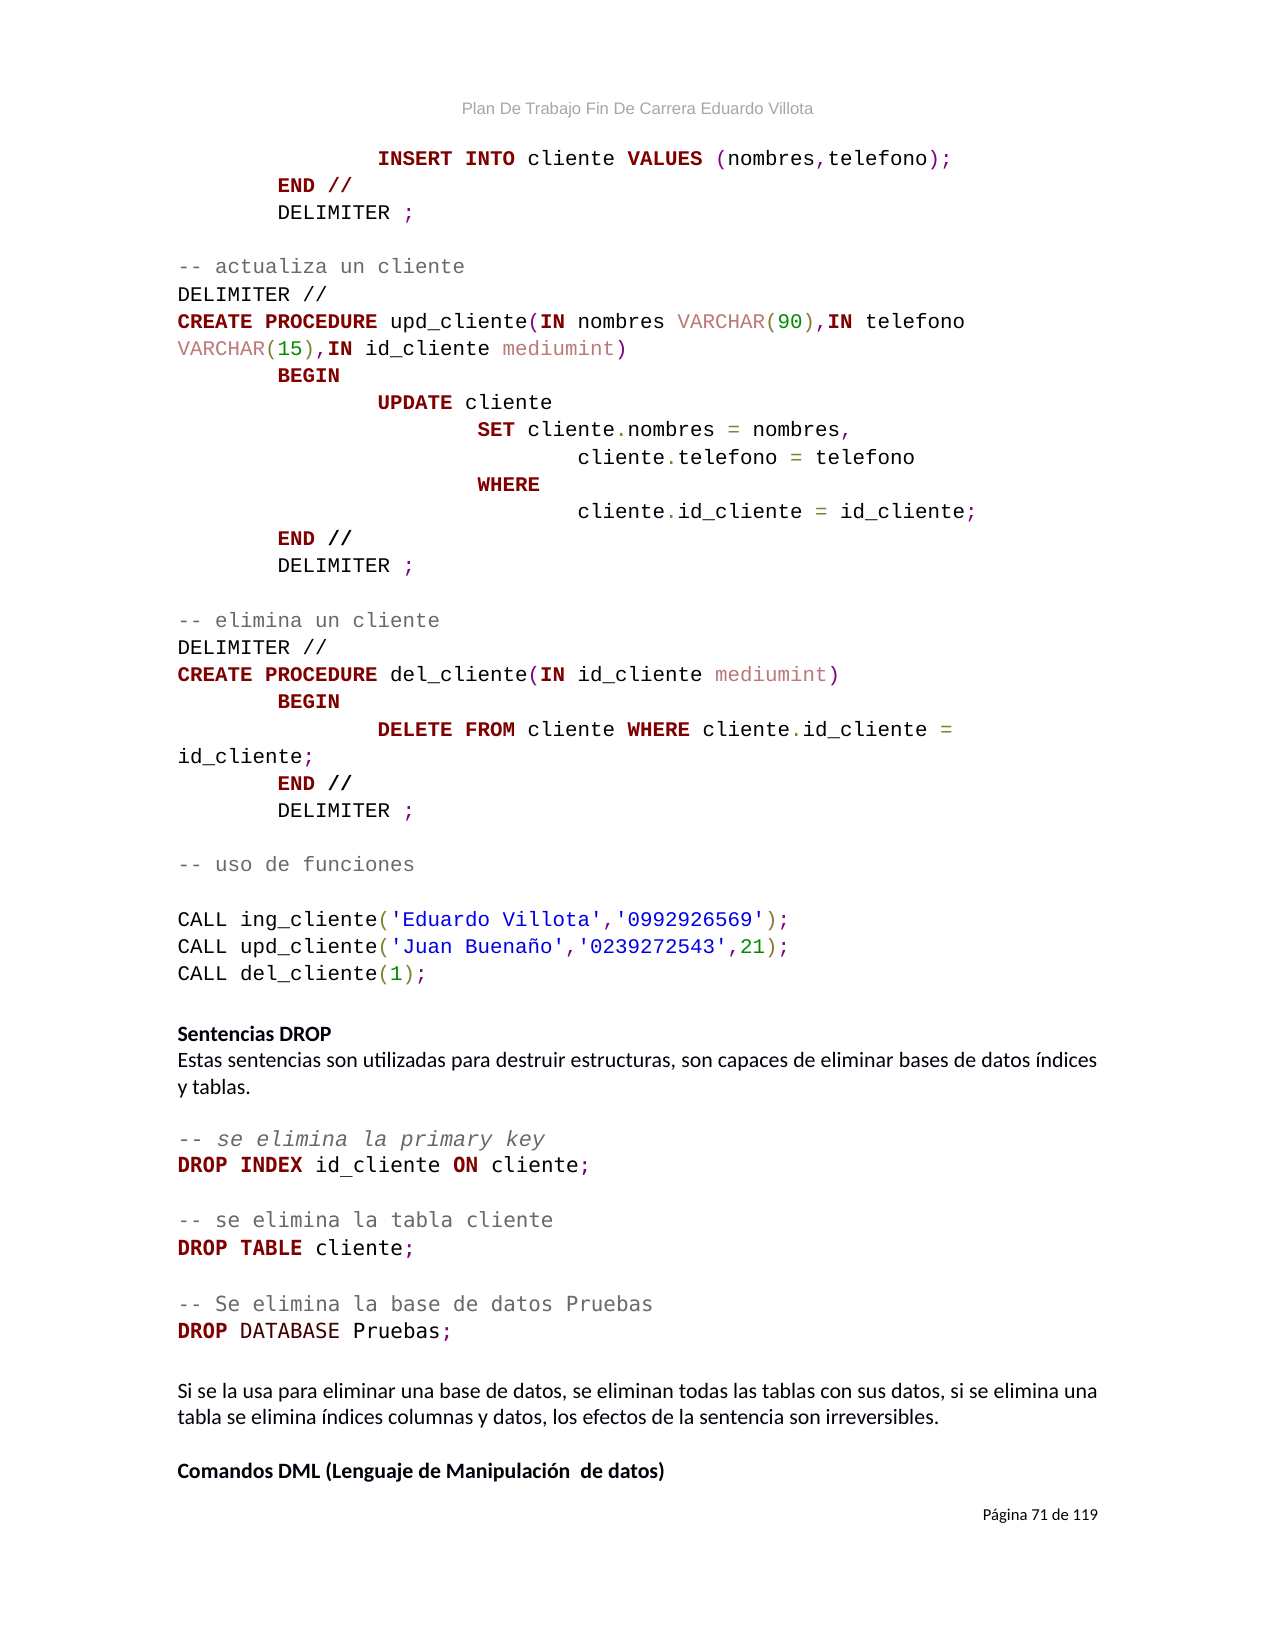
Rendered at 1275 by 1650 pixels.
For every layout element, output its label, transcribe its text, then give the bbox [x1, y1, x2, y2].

text INSERT INTO cliente VALUES (nombres,telefono); [177, 148, 1098, 171]
text BEGIN [177, 691, 1098, 715]
text DROP DATABASE Pruebas; [177, 1319, 1098, 1344]
text CALL del_cliente(1); [177, 963, 1098, 987]
text -- actualiza un cliente [177, 256, 1098, 280]
text WHERE [177, 474, 1098, 497]
text DROP INDEX id_cliente ON cliente; [177, 1153, 1098, 1177]
text END // [177, 773, 1098, 797]
text -- uso de funciones [177, 854, 1098, 878]
text -- elimina un cliente [177, 610, 1098, 633]
text Si se la usa para eliminar una base de datos, se eliminan todas las tablas con sus datos, si se elimina una tabla se elimina índices columnas y datos, los efectos de la sentencia son irreversibles. [177, 1377, 1098, 1430]
text -- Se elimina la base de datos Pruebas [177, 1292, 1098, 1316]
text END // [177, 175, 1098, 198]
text DELIMITER ; [177, 800, 1098, 824]
text Comandos DML (Lenguaje de Manipulación de datos) [177, 1457, 1098, 1483]
text CALL upd_cliente('Juan Buenaño','0239272543',21); [177, 936, 1098, 960]
text BEGIN [177, 365, 1098, 389]
text SET cliente.nombres = nombres, [177, 419, 1098, 443]
text Estas sentencias son utilizadas para destruir estructuras, son capaces de eliminar bases de datos índices y tablas. [177, 1047, 1098, 1100]
text DELIMITER // [177, 637, 1098, 661]
text -- se elimina la primary key [177, 1128, 1098, 1153]
text CALL ing_cliente('Eduardo Villota','0992926569'); [177, 909, 1098, 932]
text Sentencias DROP [177, 1020, 1098, 1047]
text CREATE PROCEDURE del_cliente(IN id_cliente mediumint) [177, 664, 1098, 688]
text DROP TABLE cliente; [177, 1236, 1098, 1260]
text UPDATE cliente [177, 392, 1098, 416]
text CREATE PROCEDURE upd_cliente(IN nombres VARCHAR(90),IN telefono VARCHAR(15),IN id_cliente mediumint) [177, 311, 1098, 362]
text DELETE FROM cliente WHERE cliente.id_cliente = id_cliente; [177, 718, 1098, 769]
text END // [177, 528, 1098, 552]
text cliente.telefono = telefono [177, 447, 1098, 470]
text cliente.id_cliente = id_cliente; [177, 501, 1098, 525]
text DELIMITER ; [177, 202, 1098, 226]
text -- se elimina la tabla cliente [177, 1208, 1098, 1233]
text DELIMITER ; [177, 555, 1098, 579]
text DELIMITER // [177, 283, 1098, 307]
